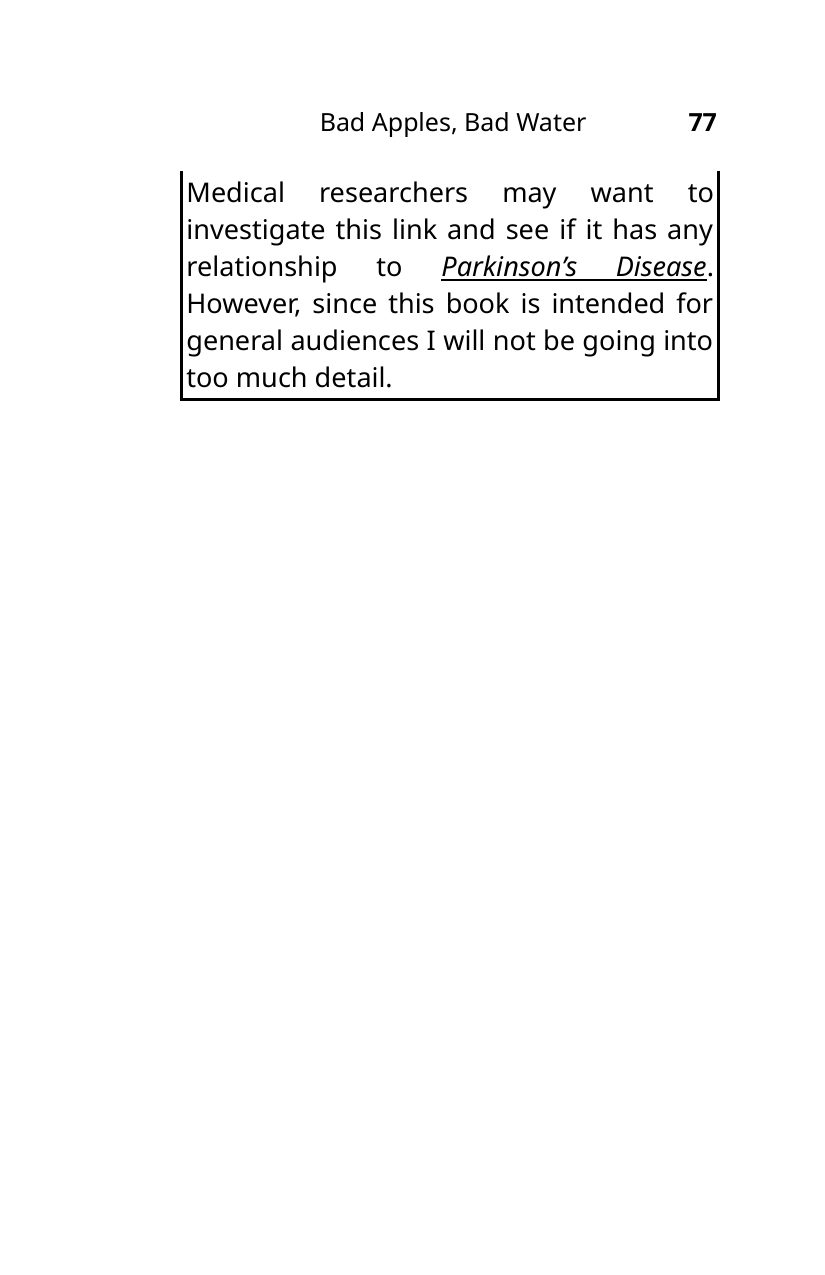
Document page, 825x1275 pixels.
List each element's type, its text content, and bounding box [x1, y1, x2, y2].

text Medical researchers may want to investigate this link and see if it has any relationship to Parkinson’s Disease. However, since this book is intended for general audiences I will not be going into too much detail. [183, 171, 717, 398]
